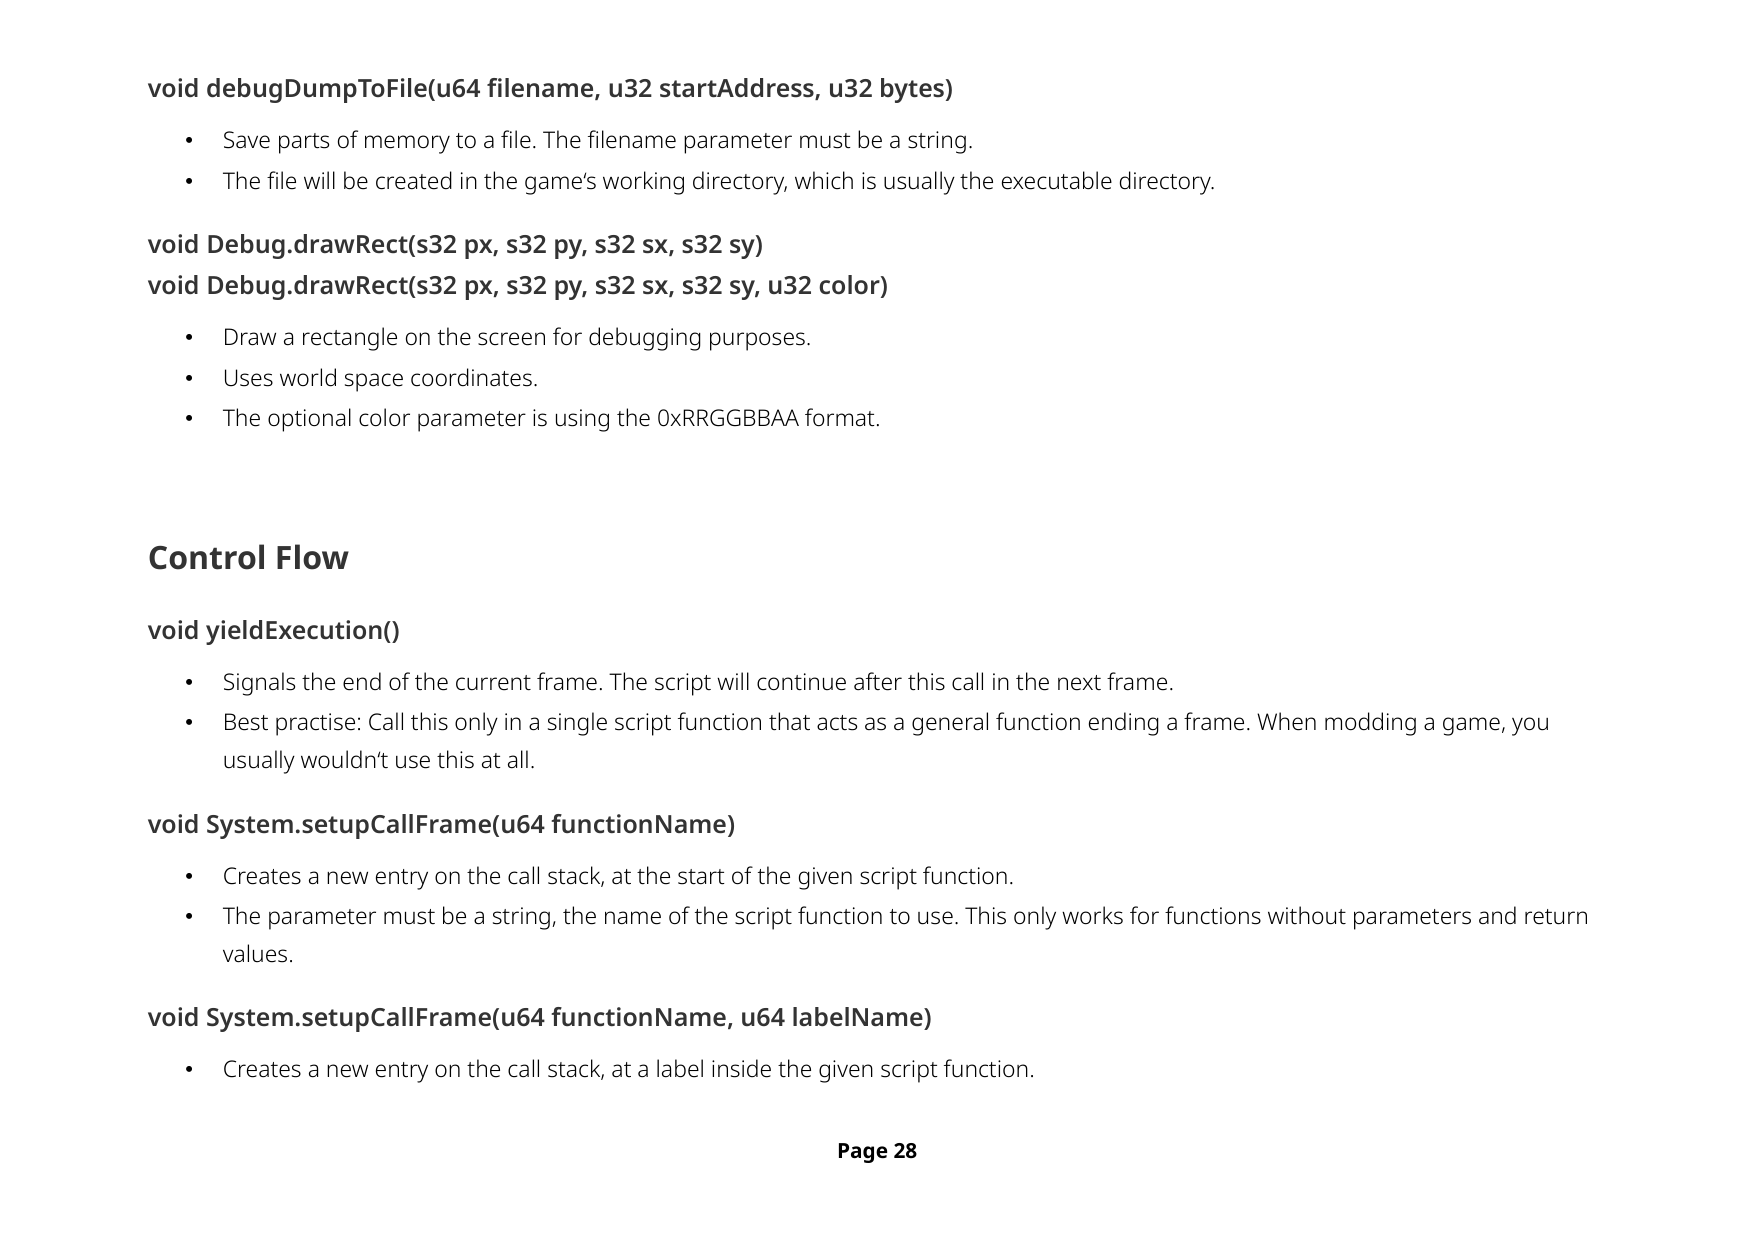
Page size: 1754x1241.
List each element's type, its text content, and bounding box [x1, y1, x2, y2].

list Creates a new entry on the call stack, at the start of the given script function. [185, 859, 1606, 891]
list Save parts of memory to a file. The filename parameter must be a string. [185, 124, 1606, 155]
list Best practise: Call this only in a single script function that acts as a general function ending a frame. When modding a game, you usually wouldn‘t use this at all. [185, 706, 1606, 775]
subtitle void Debug.drawRect(s32 px, s32 py, s32 sx, s32 sy) void Debug.drawRect(s32 px, s32 py, s32 sx, s32 sy, u32 color) [148, 227, 1606, 302]
subtitle Control Flow [148, 535, 1606, 579]
subtitle void debugDumpToFile(u64 filename, u32 startAddress, u32 bytes) [148, 71, 1606, 105]
list Signals the end of the current frame. The script will continue after this call in the next frame. [185, 666, 1606, 697]
list The parameter must be a string, the name of the script function to use. This only works for functions without parameters and return values. [185, 900, 1606, 969]
list The optional color parameter is using the 0xRRGGBBAA format. [185, 402, 1606, 433]
subtitle void System.setupCallFrame(u64 functionName) [148, 806, 1606, 840]
list The file will be created in the game‘s working directory, which is usually the executable directory. [185, 164, 1606, 196]
list Creates a new entry on the call stack, at a label inside the given script function. [185, 1053, 1606, 1084]
subtitle void yieldExecution() [148, 612, 1606, 647]
list Uses world space coordinates. [185, 362, 1606, 393]
list Draw a rectangle on the screen for debugging purposes. [185, 321, 1606, 352]
subtitle void System.setupCallFrame(u64 functionName, u64 labelName) [148, 1000, 1606, 1034]
